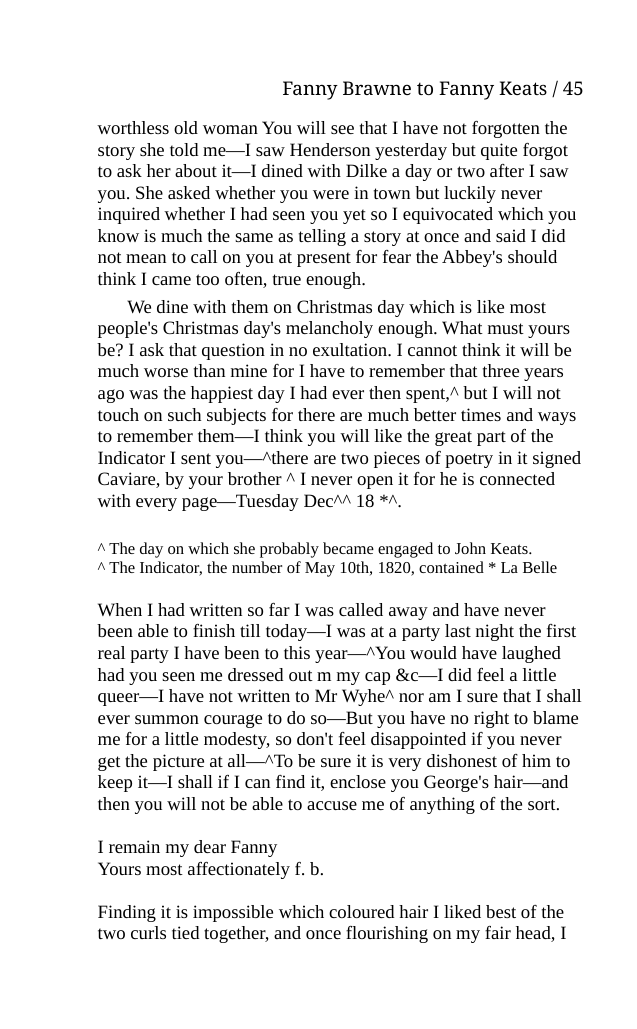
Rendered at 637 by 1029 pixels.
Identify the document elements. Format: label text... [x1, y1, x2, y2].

text ^ The Indicator, the number of May 10th, 1820, contained * La Belle [97, 558, 583, 577]
text We dine with them on Christmas day which is like most people's Christmas day's melancholy enough. What must yours be? I ask that question in no exultation. I cannot think it will be much worse than mine for I have to remember that three years ago was the happiest day I had ever then spent,^ but I will not touch on such subjects for there are much better times and ways to remember them—I think you will like the great part of the Indicator I sent you—^there are two pieces of poetry in it signed Caviare, by your brother ^ I never open it for he is connected with every page—Tuesday Dec^^ 18 *^. [97, 296, 583, 511]
text When I had written so far I was called away and have never been able to finish till today—I was at a party last night the first real party I have been to this year—^You would have laughed had you seen me dressed out m my cap &c—I did feel a little queer—I have not written to Mr Wyhe^ nor am I sure that I shall ever summon courage to do so—But you have no right to blame me for a little modesty, so don't feel disappointed if you never get the picture at all—^To be sure it is very dishonest of him to keep it—I shall if I can find it, enclose you George's hair—and then you will not be able to accuse me of anything of the sort. [97, 599, 583, 814]
text I remain my dear Fanny [97, 836, 583, 857]
text Yours most affectionately f. b. [97, 857, 583, 879]
text ^ The day on which she probably became engaged to John Keats. [97, 539, 583, 558]
text Finding it is impossible which coloured hair I liked best of the two curls tied together, and once flourishing on my fair head, I [97, 901, 583, 944]
text worthless old woman You will see that I have not forgotten the story she told me—I saw Henderson yesterday but quite forgot to ask her about it—I dined with Dilke a day or two after I saw you. She asked whether you were in town but luckily never inquired whether I had seen you yet so I equivocated which you know is much the same as telling a story at once and said I did not mean to call on you at present for fear the Abbey's should think I came too often, true enough. [97, 117, 583, 289]
